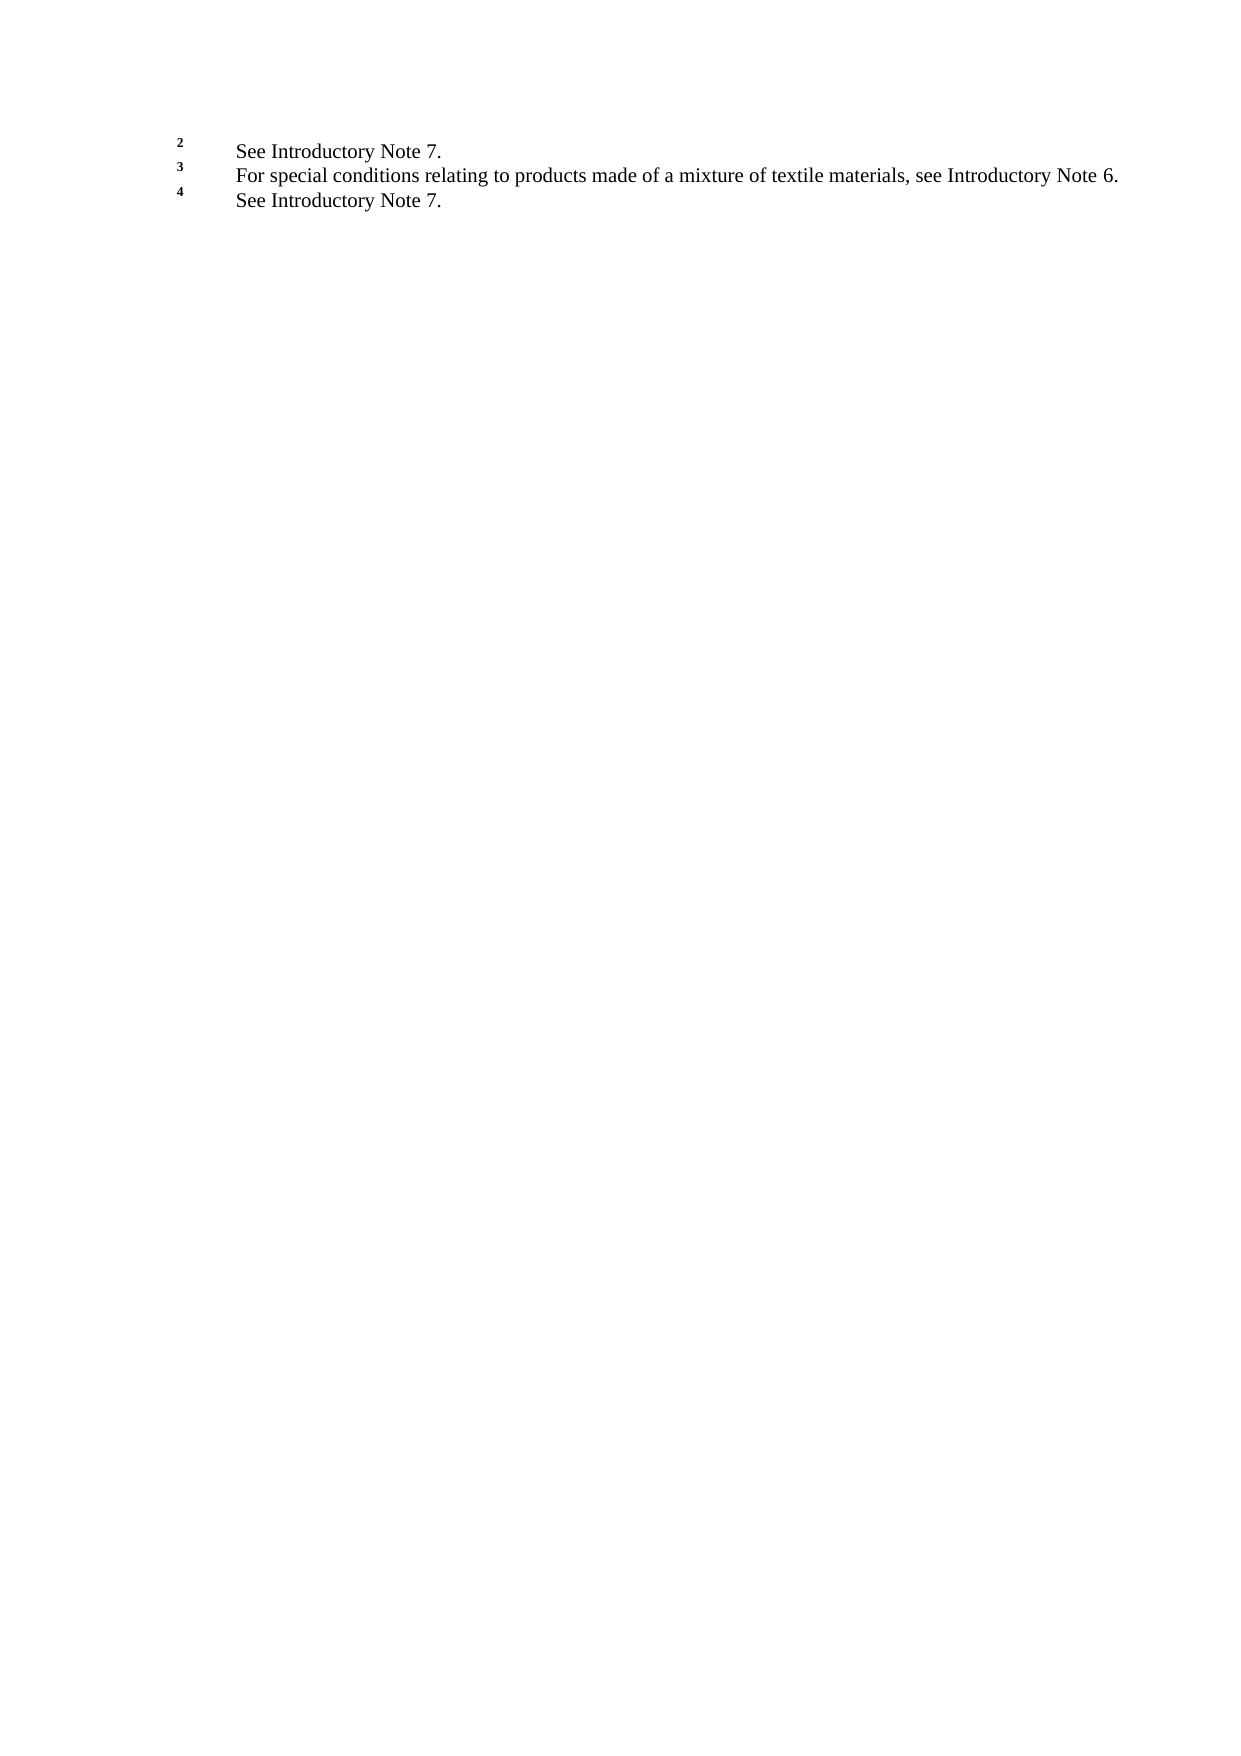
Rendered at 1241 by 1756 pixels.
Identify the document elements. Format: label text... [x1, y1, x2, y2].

text 3 For special conditions relating to products made of a mixture of textile materials, see Introductory Note 6. [177, 163, 1134, 187]
text 2 See Introductory Note 7. [177, 139, 1134, 163]
text 4 See Introductory Note 7. [177, 187, 1134, 212]
